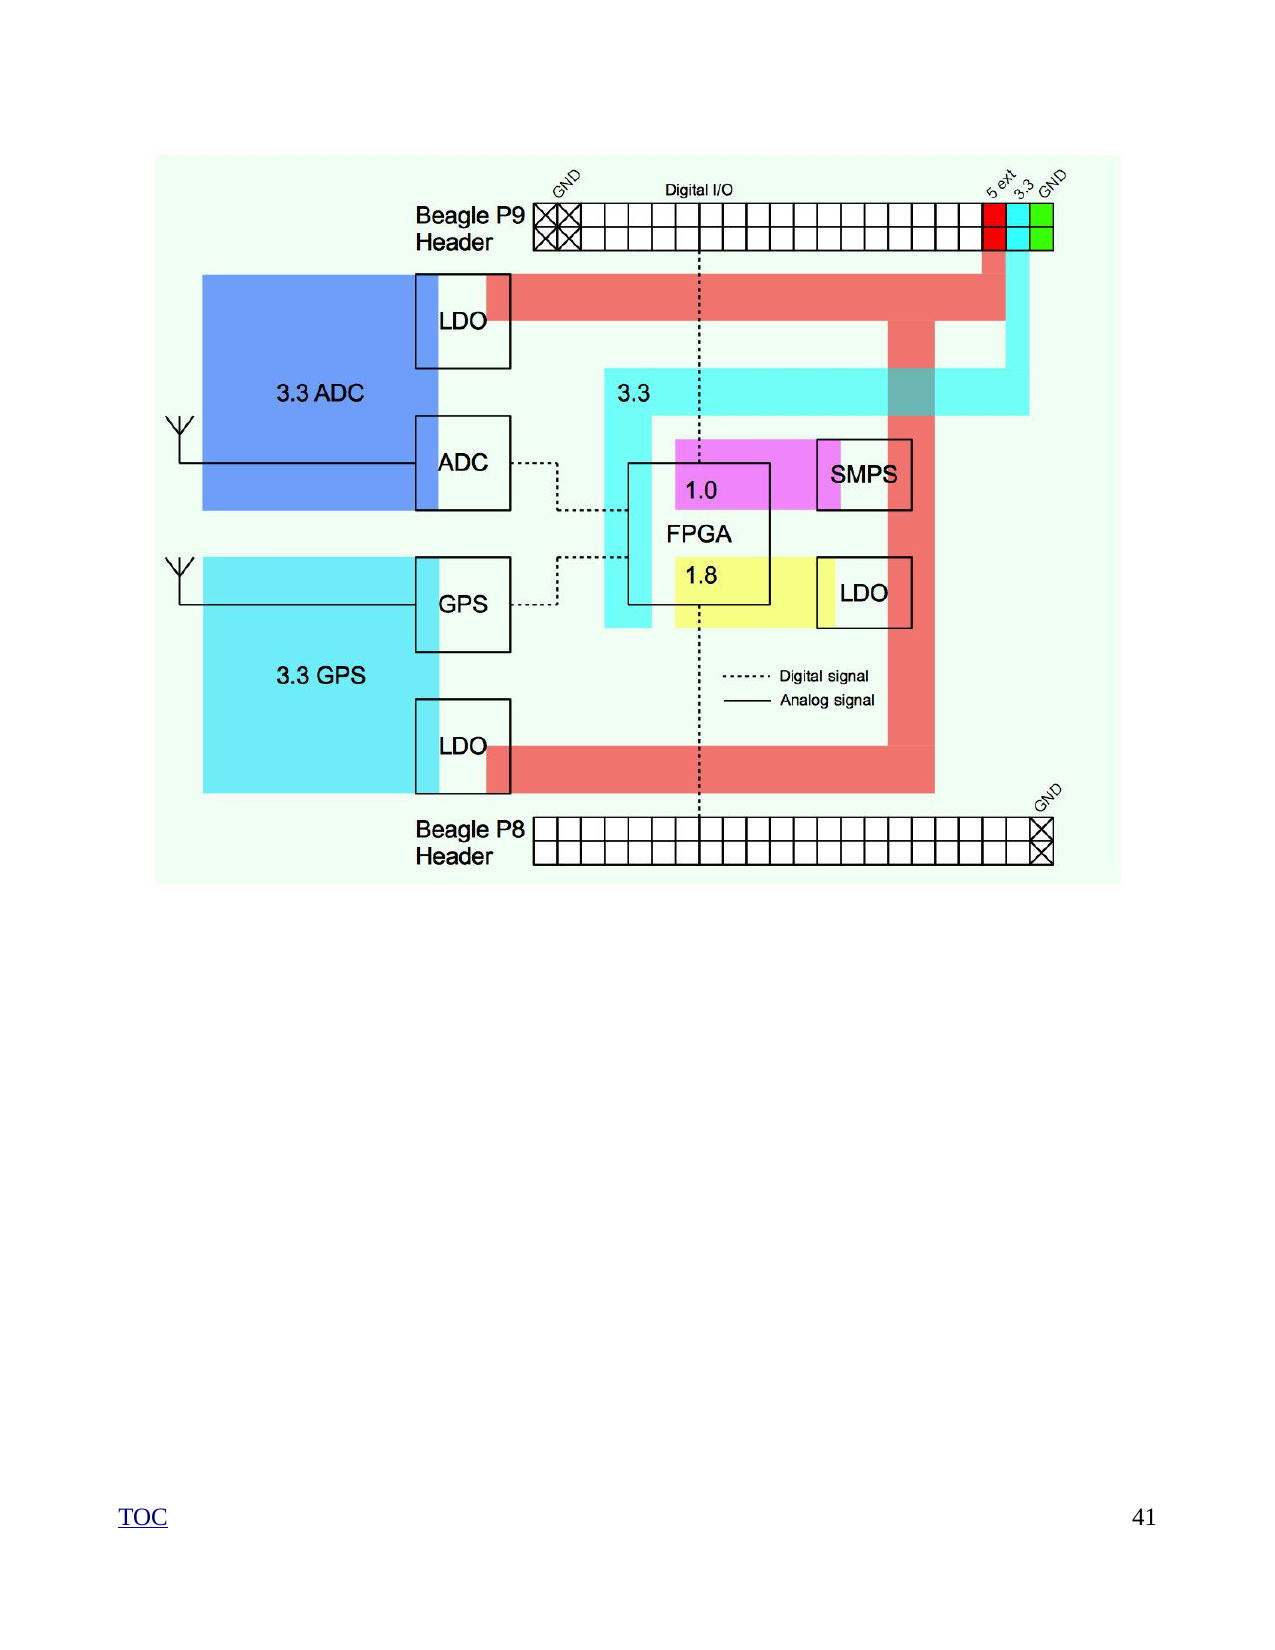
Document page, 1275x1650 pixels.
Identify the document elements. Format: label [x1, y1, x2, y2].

picture [118, 118, 1157, 921]
